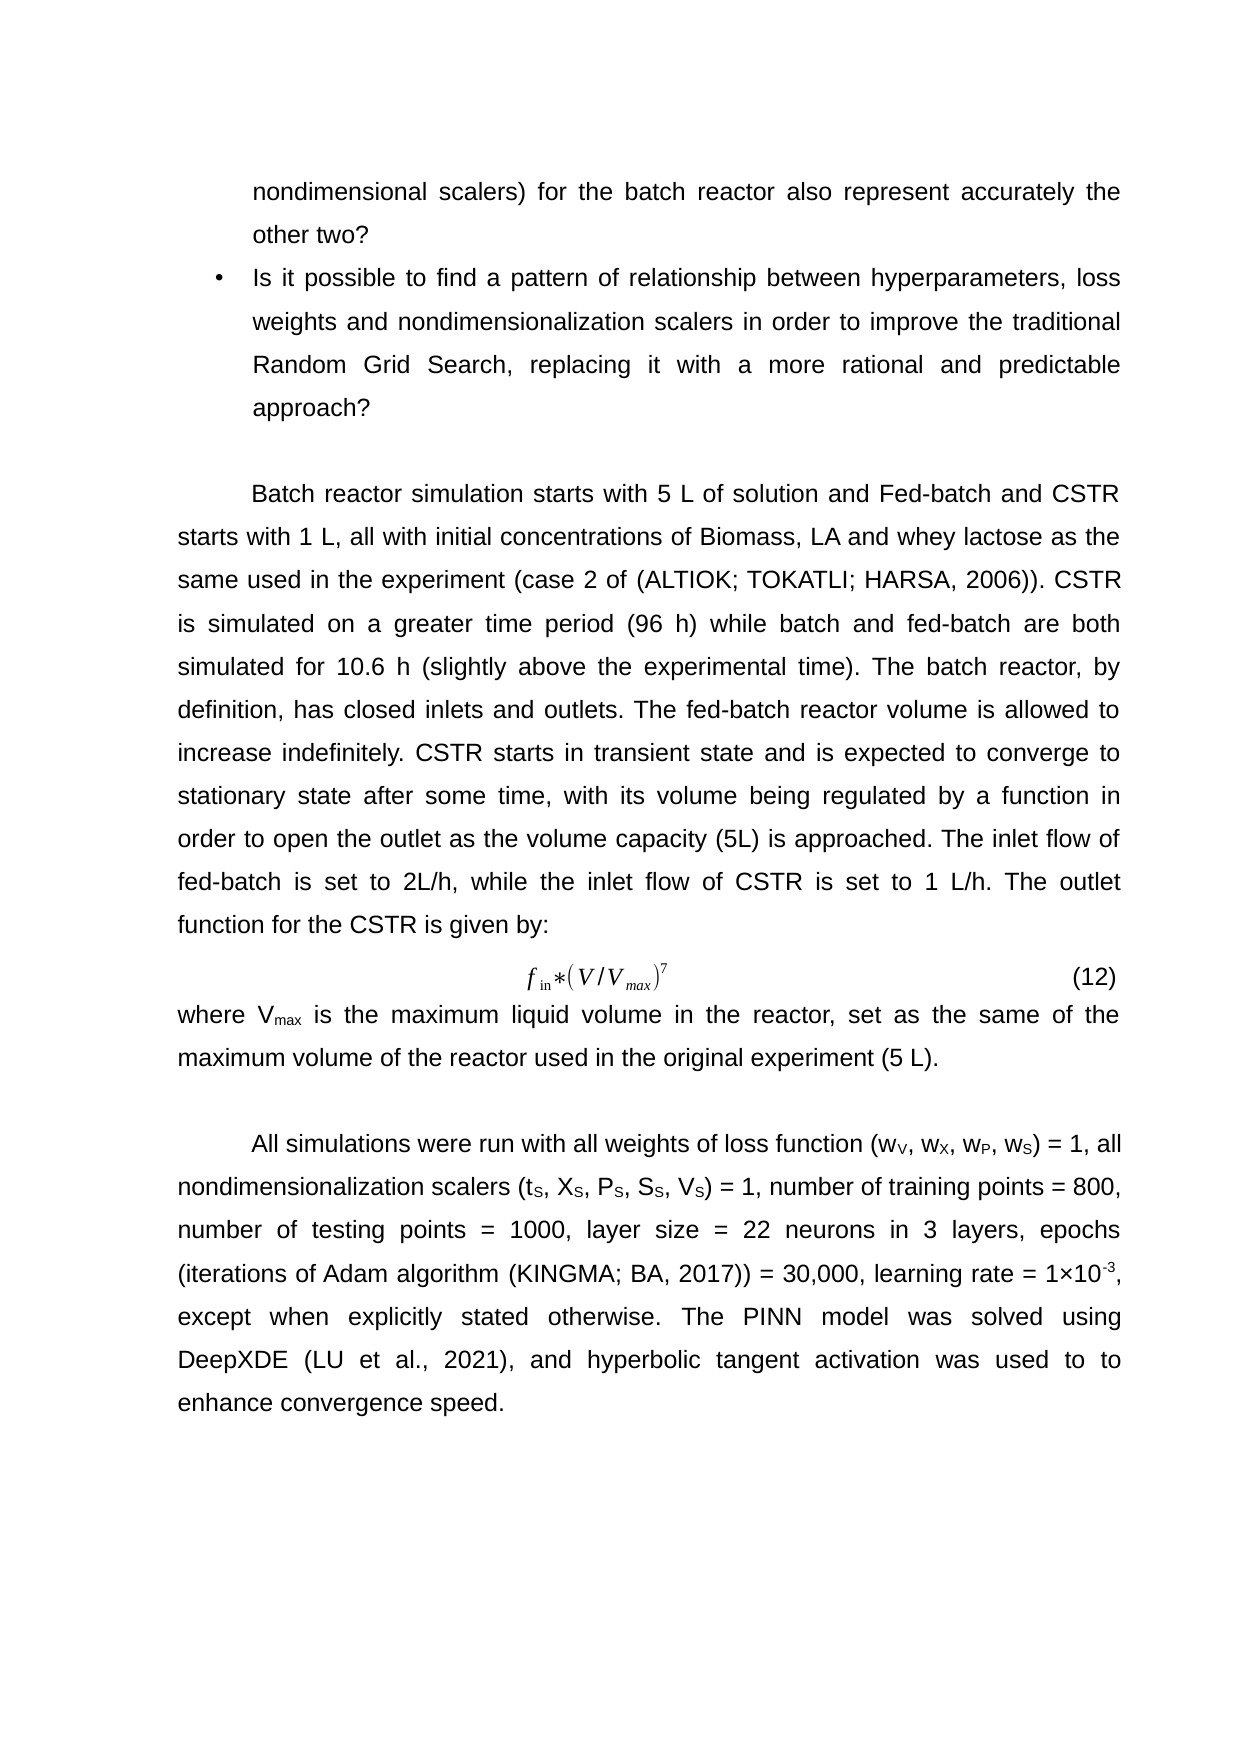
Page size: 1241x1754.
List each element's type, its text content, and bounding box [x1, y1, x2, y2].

table_header (12) [1017, 954, 1122, 1000]
text where Vmax is the maximum liquid volume in the reactor, set as the same of the maximum volume of the reactor used in the original experiment (5 L). [177, 1000, 1122, 1072]
list Is it possible to find a pattern of relationship between hyperparameters, loss weights and nondimensionalization scalers in order to improve the traditional Random Grid Search, replacing it with a more rational and predictable approach? [215, 263, 1122, 422]
text Batch reactor simulation starts with 5 L of solution and Fed-batch and CSTR starts with 1 L, all with initial concentrations of Biomass, LA and whey lactose as the same used in the experiment (case 2 of (ALTIOK; TOKATLI; HARSA, 2006)). CSTR is simulated on a greater time period (96 h) while batch and fed-batch are both simulated for 10.6 h (slightly above the experimental time). The batch reactor, by definition, has closed inlets and outlets. The fed-batch reactor volume is allowed to increase indefinitely. CSTR starts in transient state and is expected to converge to stationary state after some time, with its volume being regulated by a function in order to open the outlet as the volume capacity (5L) is approached. The inlet flow of fed-batch is set to 2L/h, while the inlet flow of CSTR is set to 1 L/h. The outlet function for the CSTR is given by: [177, 479, 1122, 939]
list nondimensional scalers) for the batch reactor also represent accurately the other two? [215, 177, 1122, 249]
text All simulations were run with all weights of loss function (wV, wX, wP, wS) = 1, all nondimensionalization scalers (tS, XS, PS, SS, VS) = 1, number of training points = 800, number of testing points = 1000, layer size = 22 neurons in 3 layers, epochs (iterations of Adam algorithm (KINGMA; BA, 2017)) = 30,000, learning rate = 1×10-3, except when explicitly stated otherwise. The PINN model was solved using DeepXDE (LU et al., 2021), and hyperbolic tangent activation was used to to enhance convergence speed. [177, 1129, 1122, 1417]
table_header [177, 954, 1017, 1000]
